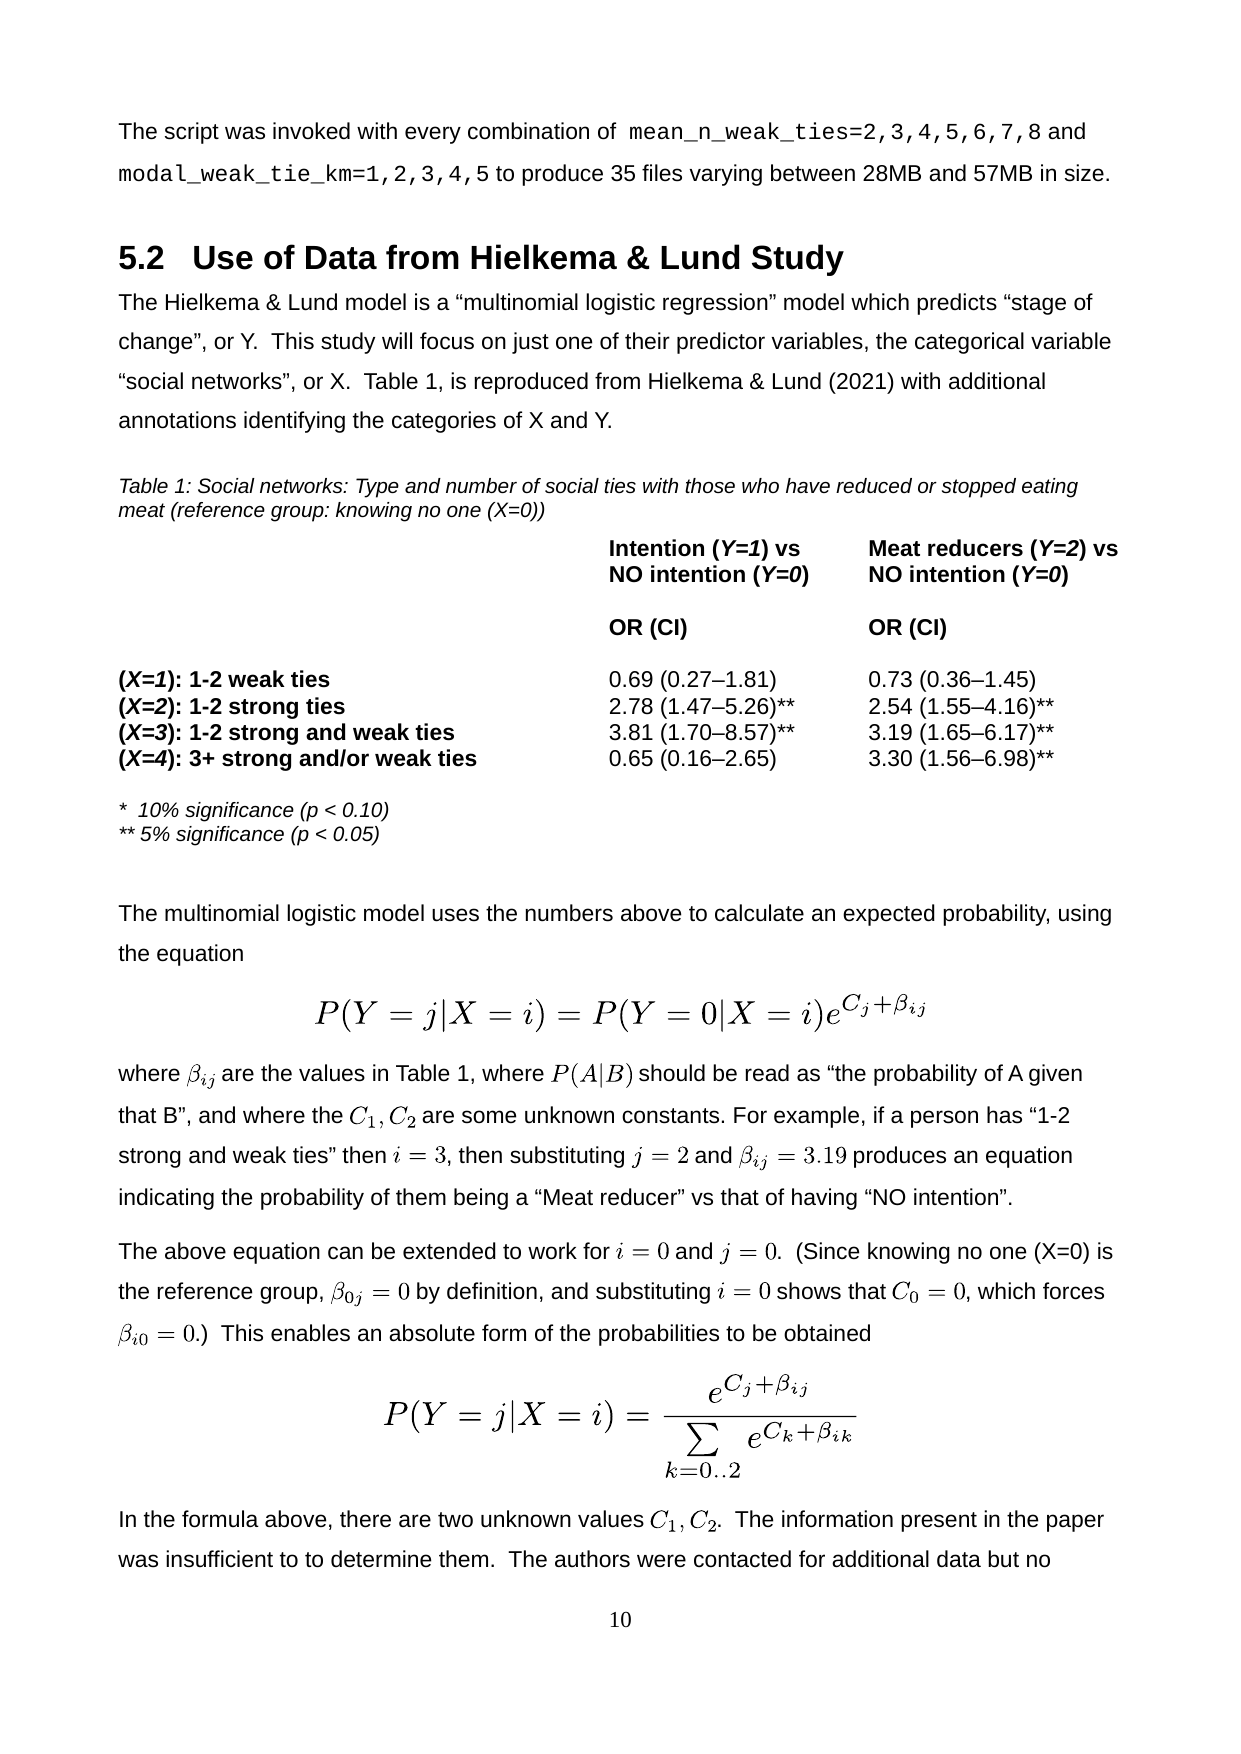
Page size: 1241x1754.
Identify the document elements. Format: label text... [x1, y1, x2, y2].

table_cell 0.73 (0.36–1.45) [868, 666, 1123, 693]
table_header [118, 535, 609, 666]
text The Hielkema & Lund model is a “multinomial logistic regression” model which predicts “stage of change”, or Y. This study will focus on just one of their predictor variables, the categorical variable “social networks”, or X. Table 1, is reproduced from Hielkema & Lund (2021) with additional annotations identifying the categories of X and Y. [118, 289, 1122, 434]
text Table 1: Social networks: Type and number of social ties with those who have reduced or stopped eating meat (reference group: knowing no one (X=0)) [118, 474, 1122, 522]
table_cell (X=4): 3+ strong and/or weak ties [118, 745, 609, 798]
text * 10% significance (p < 0.10) [118, 798, 1122, 822]
table_cell 3.30 (1.56–6.98)** [868, 745, 1123, 798]
table_cell 3.81 (1.70–8.57)** [609, 719, 868, 745]
text In the formula above, there are two unknown values . The information present in the paper was insufficient to to determine them. The authors were contacted for additional data but no [118, 1506, 1122, 1572]
text where are the values in Table 1, where should be read as “the probability of A given that B”, and where the are some unknown constants. For example, if a person has “1-2 strong and weak ties” then , then substituting and produces an equation indicating the probability of them being a “Meat reducer” vs that of having “NO intention”. [118, 1060, 1122, 1210]
table_cell 2.78 (1.47–5.26)** [609, 693, 868, 719]
table_cell 2.54 (1.55–4.16)** [868, 693, 1123, 719]
text The script was invoked with every combination of mean_n_weak_ties=2,3,4,5,6,7,8 and modal_weak_tie_km=1,2,3,4,5 to produce 35 files varying between 28MB and 57MB in size. [118, 118, 1122, 188]
text The multinomial logistic model uses the numbers above to calculate an expected probability, using the equation [118, 900, 1122, 966]
table_cell (X=3): 1-2 strong and weak ties [118, 719, 609, 745]
table_cell (X=2): 1-2 strong ties [118, 693, 609, 719]
text ** 5% significance (p < 0.05) [118, 822, 1122, 846]
text The above equation can be extended to work for and . (Since knowing no one (X=0) is the reference group, by definition, and substituting shows that , which forces .) This enables an absolute form of the probabilities to be obtained [118, 1238, 1122, 1346]
subtitle Use of Data from Hielkema & Lund Study [118, 238, 1122, 276]
table_cell (X=1): 1-2 weak ties [118, 666, 609, 693]
table_cell 0.69 (0.27–1.81) [609, 666, 868, 693]
table_cell 3.19 (1.65–6.17)** [868, 719, 1123, 745]
table_header Intention (Y=1) vs NO intention (Y=0) OR (CI) [609, 535, 868, 666]
table_header Meat reducers (Y=2) vs NO intention (Y=0) OR (CI) [868, 535, 1123, 666]
table_cell 0.65 (0.16–2.65) [609, 745, 868, 798]
